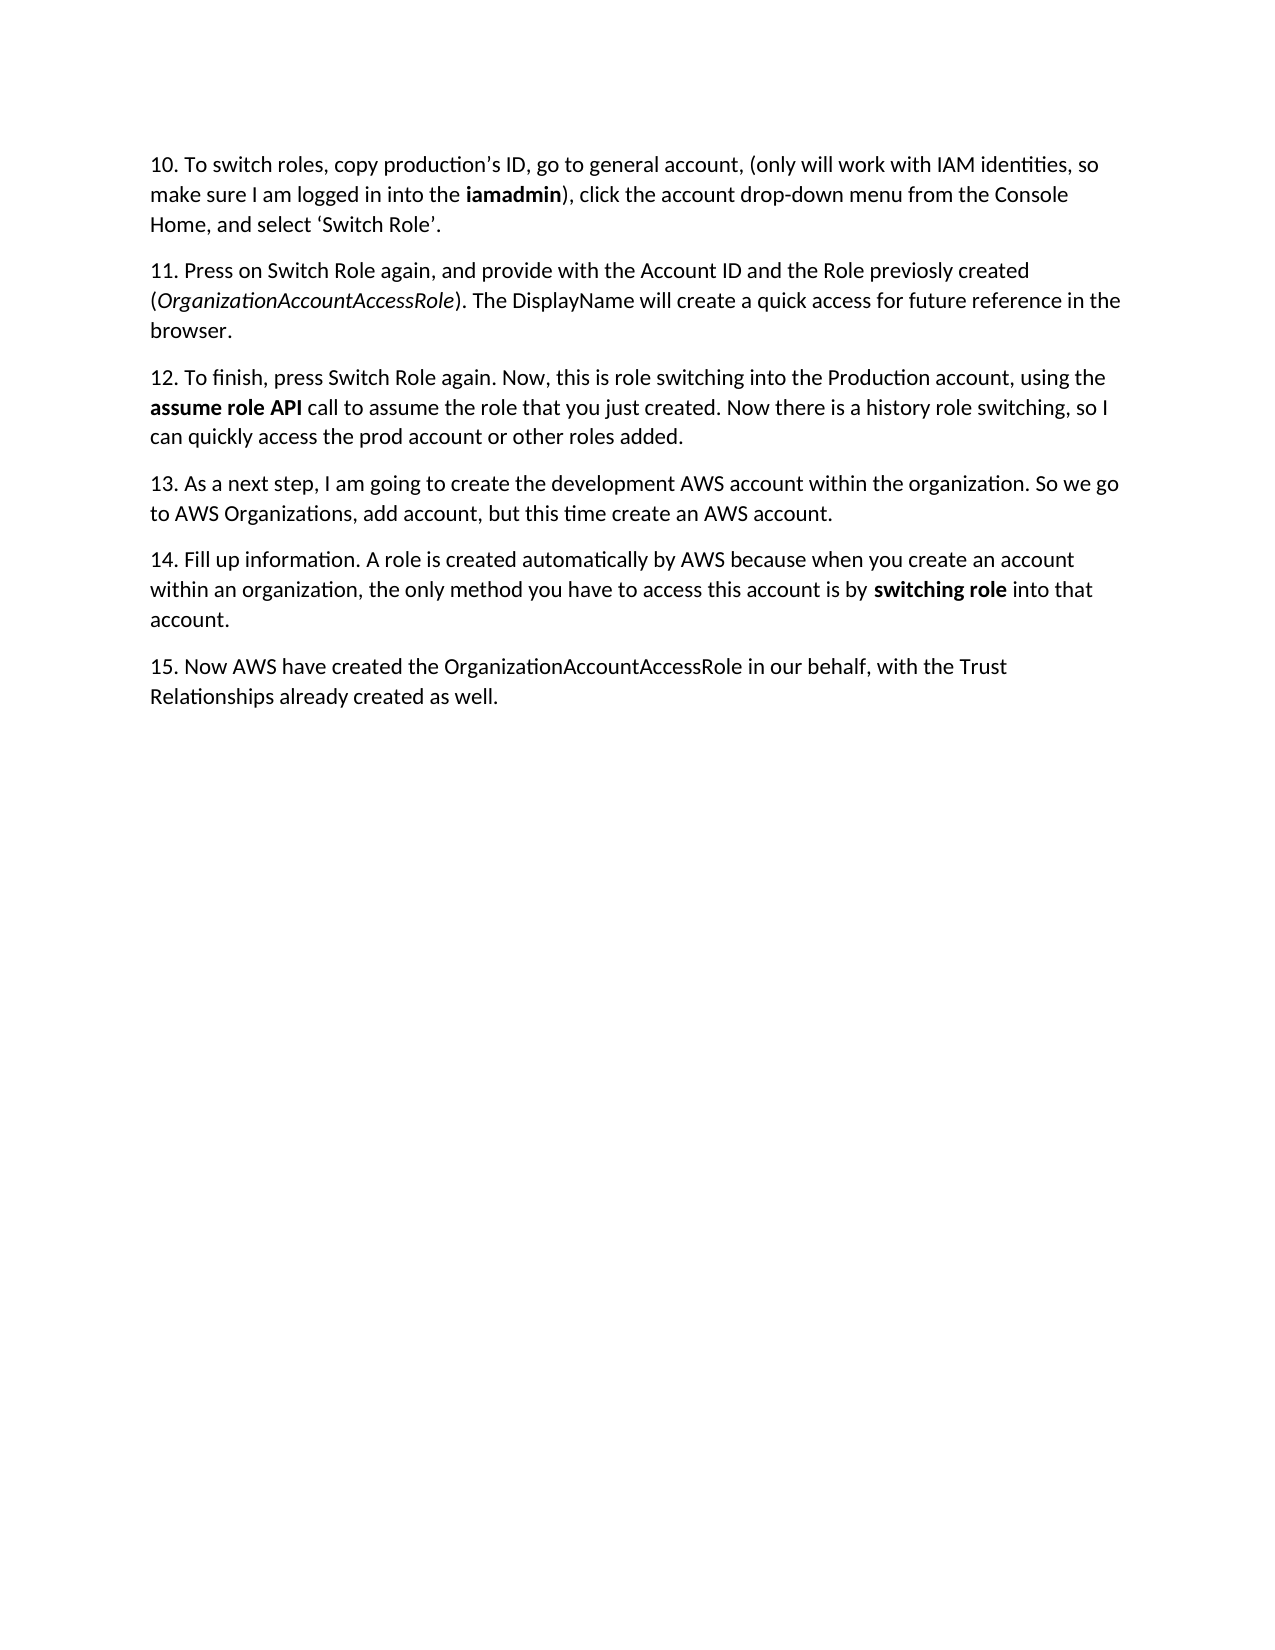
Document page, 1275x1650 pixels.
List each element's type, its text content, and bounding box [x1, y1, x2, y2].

text 12. To finish, press Switch Role again. Now, this is role switching into the Production account, using the assume role API call to assume the role that you just created. Now there is a history role switching, so I can quickly access the prod account or other roles added. [150, 363, 1125, 451]
text 10. To switch roles, copy production’s ID, go to general account, (only will work with IAM identities, so make sure I am logged in into the iamadmin), click the account drop-down menu from the Console Home, and select ‘Switch Role’. [150, 150, 1125, 238]
text 13. As a next step, I am going to create the development AWS account within the organization. So we go to AWS Organizations, add account, but this time create an AWS account. [150, 469, 1125, 527]
text 14. Fill up information. A role is created automatically by AWS because when you create an account within an organization, the only method you have to access this account is by switching role into that account. [150, 546, 1125, 633]
text 11. Press on Switch Role again, and provide with the Account ID and the Role previosly created (OrganizationAccountAccessRole). The DisplayName will create a quick access for future reference in the browser. [150, 256, 1125, 344]
text 15. Now AWS have created the OrganizationAccountAccessRole in our behalf, with the Trust Relationships already created as well. [150, 652, 1125, 710]
